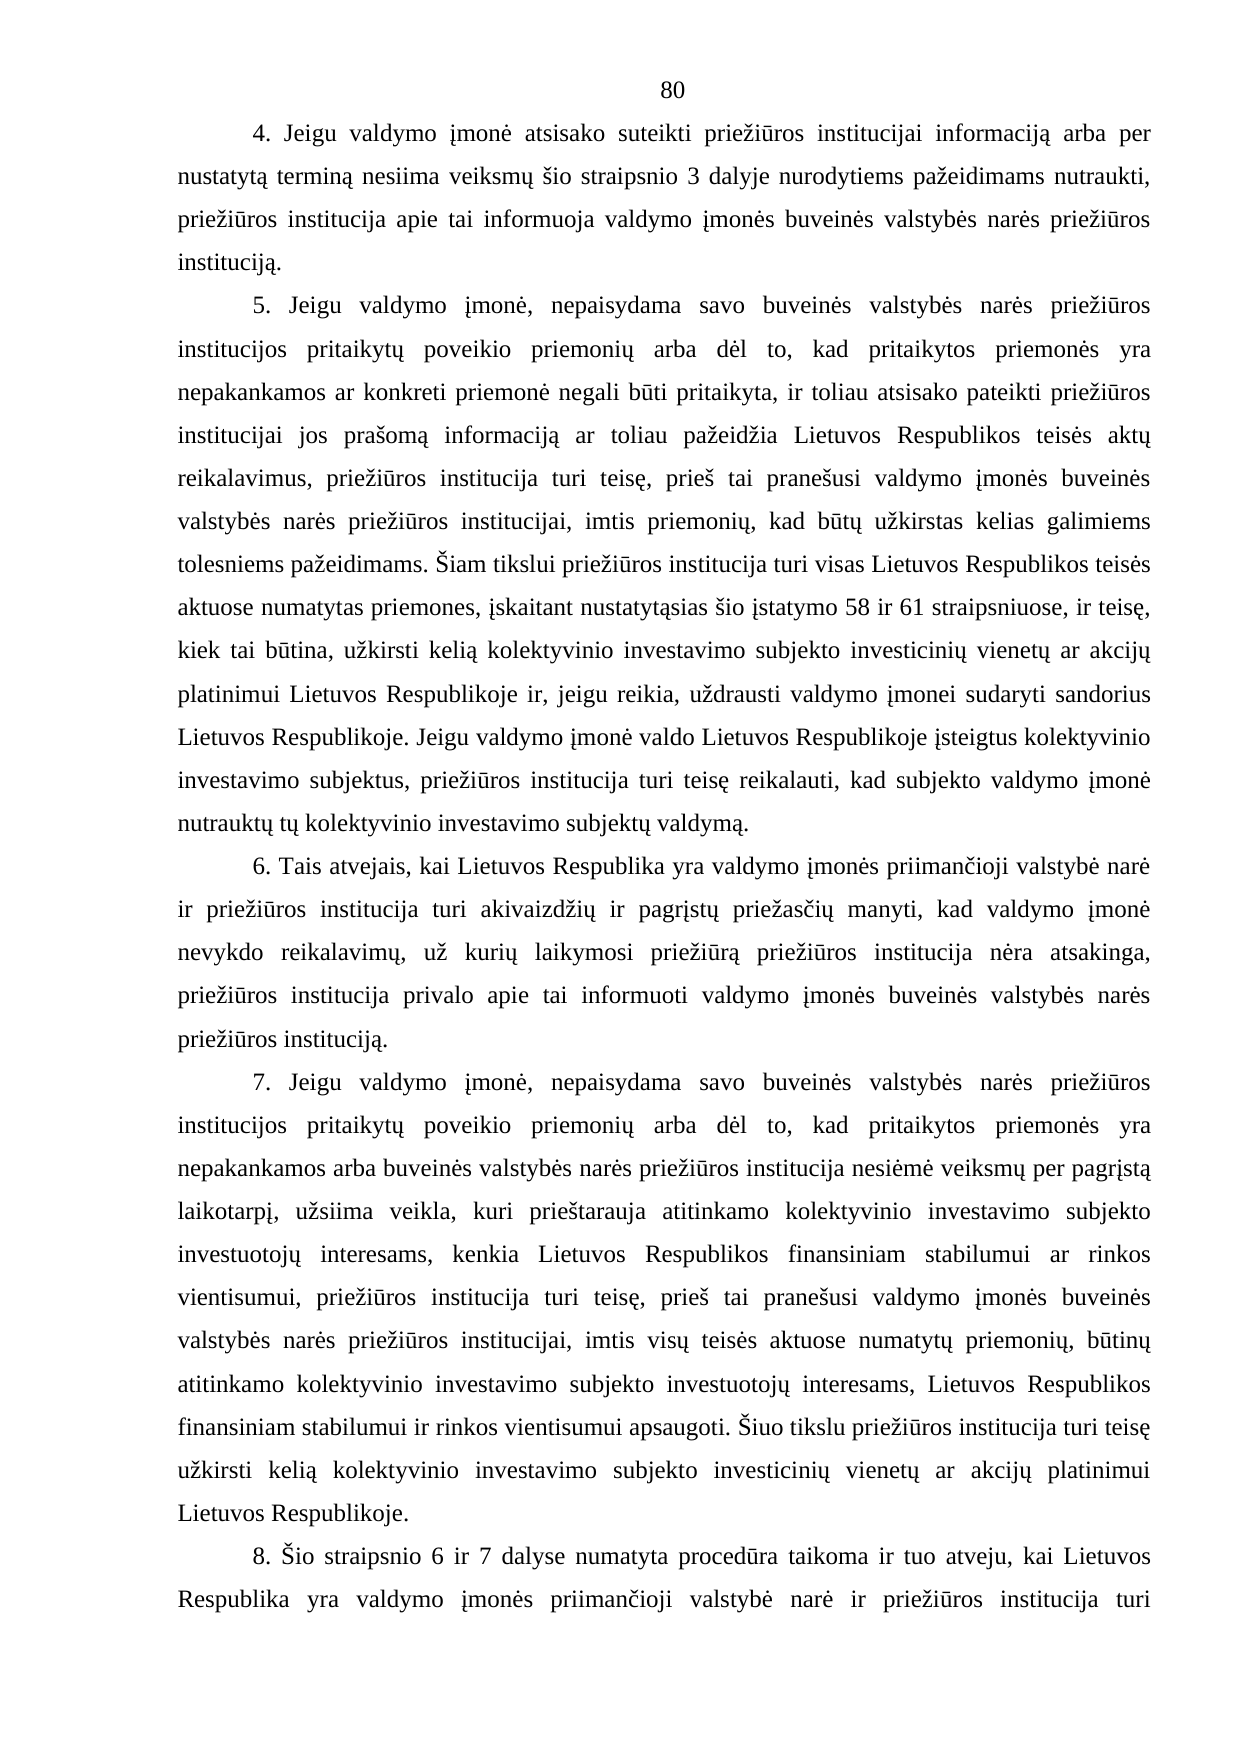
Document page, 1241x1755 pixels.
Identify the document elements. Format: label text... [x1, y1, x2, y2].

text 8. Šio straipsnio 6 ir 7 dalyse numatyta procedūra taikoma ir tuo atveju, kai Lietuvos Respublika yra valdymo įmonės priimančioji valstybė narė ir priežiūros institucija turi [177, 1541, 1152, 1613]
text 5. Jeigu valdymo įmonė, nepaisydama savo buveinės valstybės narės priežiūros institucijos pritaikytų poveikio priemonių arba dėl to, kad pritaikytos priemonės yra nepakankamos ar konkreti priemonė negali būti pritaikyta, ir toliau atsisako pateikti priežiūros institucijai jos prašomą informaciją ar toliau pažeidžia Lietuvos Respublikos teisės aktų reikalavimus, priežiūros institucija turi teisę, prieš tai pranešusi valdymo įmonės buveinės valstybės narės priežiūros institucijai, imtis priemonių, kad būtų užkirstas kelias galimiems tolesniems pažeidimams. Šiam tikslui priežiūros institucija turi visas Lietuvos Respublikos teisės aktuose numatytas priemones, įskaitant nustatytąsias šio įstatymo 58 ir 61 straipsniuose, ir teisę, kiek tai būtina, užkirsti kelią kolektyvinio investavimo subjekto investicinių vienetų ar akcijų platinimui Lietuvos Respublikoje ir, jeigu reikia, uždrausti valdymo įmonei sudaryti sandorius Lietuvos Respublikoje. Jeigu valdymo įmonė valdo Lietuvos Respublikoje įsteigtus kolektyvinio investavimo subjektus, priežiūros institucija turi teisę reikalauti, kad subjekto valdymo įmonė nutrauktų tų kolektyvinio investavimo subjektų valdymą. [177, 291, 1152, 837]
text 4. Jeigu valdymo įmonė atsisako suteikti priežiūros institucijai informaciją arba per nustatytą terminą nesiima veiksmų šio straipsnio 3 dalyje nurodytiems pažeidimams nutraukti, priežiūros institucija apie tai informuoja valdymo įmonės buveinės valstybės narės priežiūros instituciją. [177, 118, 1152, 276]
text 7. Jeigu valdymo įmonė, nepaisydama savo buveinės valstybės narės priežiūros institucijos pritaikytų poveikio priemonių arba dėl to, kad pritaikytos priemonės yra nepakankamos arba buveinės valstybės narės priežiūros institucija nesiėmė veiksmų per pagrįstą laikotarpį, užsiima veikla, kuri prieštarauja atitinkamo kolektyvinio investavimo subjekto investuotojų interesams, kenkia Lietuvos Respublikos finansiniam stabilumui ar rinkos vientisumui, priežiūros institucija turi teisę, prieš tai pranešusi valdymo įmonės buveinės valstybės narės priežiūros institucijai, imtis visų teisės aktuose numatytų priemonių, būtinų atitinkamo kolektyvinio investavimo subjekto investuotojų interesams, Lietuvos Respublikos finansiniam stabilumui ir rinkos vientisumui apsaugoti. Šiuo tikslu priežiūros institucija turi teisę užkirsti kelią kolektyvinio investavimo subjekto investicinių vienetų ar akcijų platinimui Lietuvos Respublikoje. [177, 1067, 1152, 1527]
text 6. Tais atvejais, kai Lietuvos Respublika yra valdymo įmonės priimančioji valstybė narė ir priežiūros institucija turi akivaizdžių ir pagrįstų priežasčių manyti, kad valdymo įmonė nevykdo reikalavimų, už kurių laikymosi priežiūrą priežiūros institucija nėra atsakinga, priežiūros institucija privalo apie tai informuoti valdymo įmonės buveinės valstybės narės priežiūros instituciją. [177, 851, 1152, 1052]
